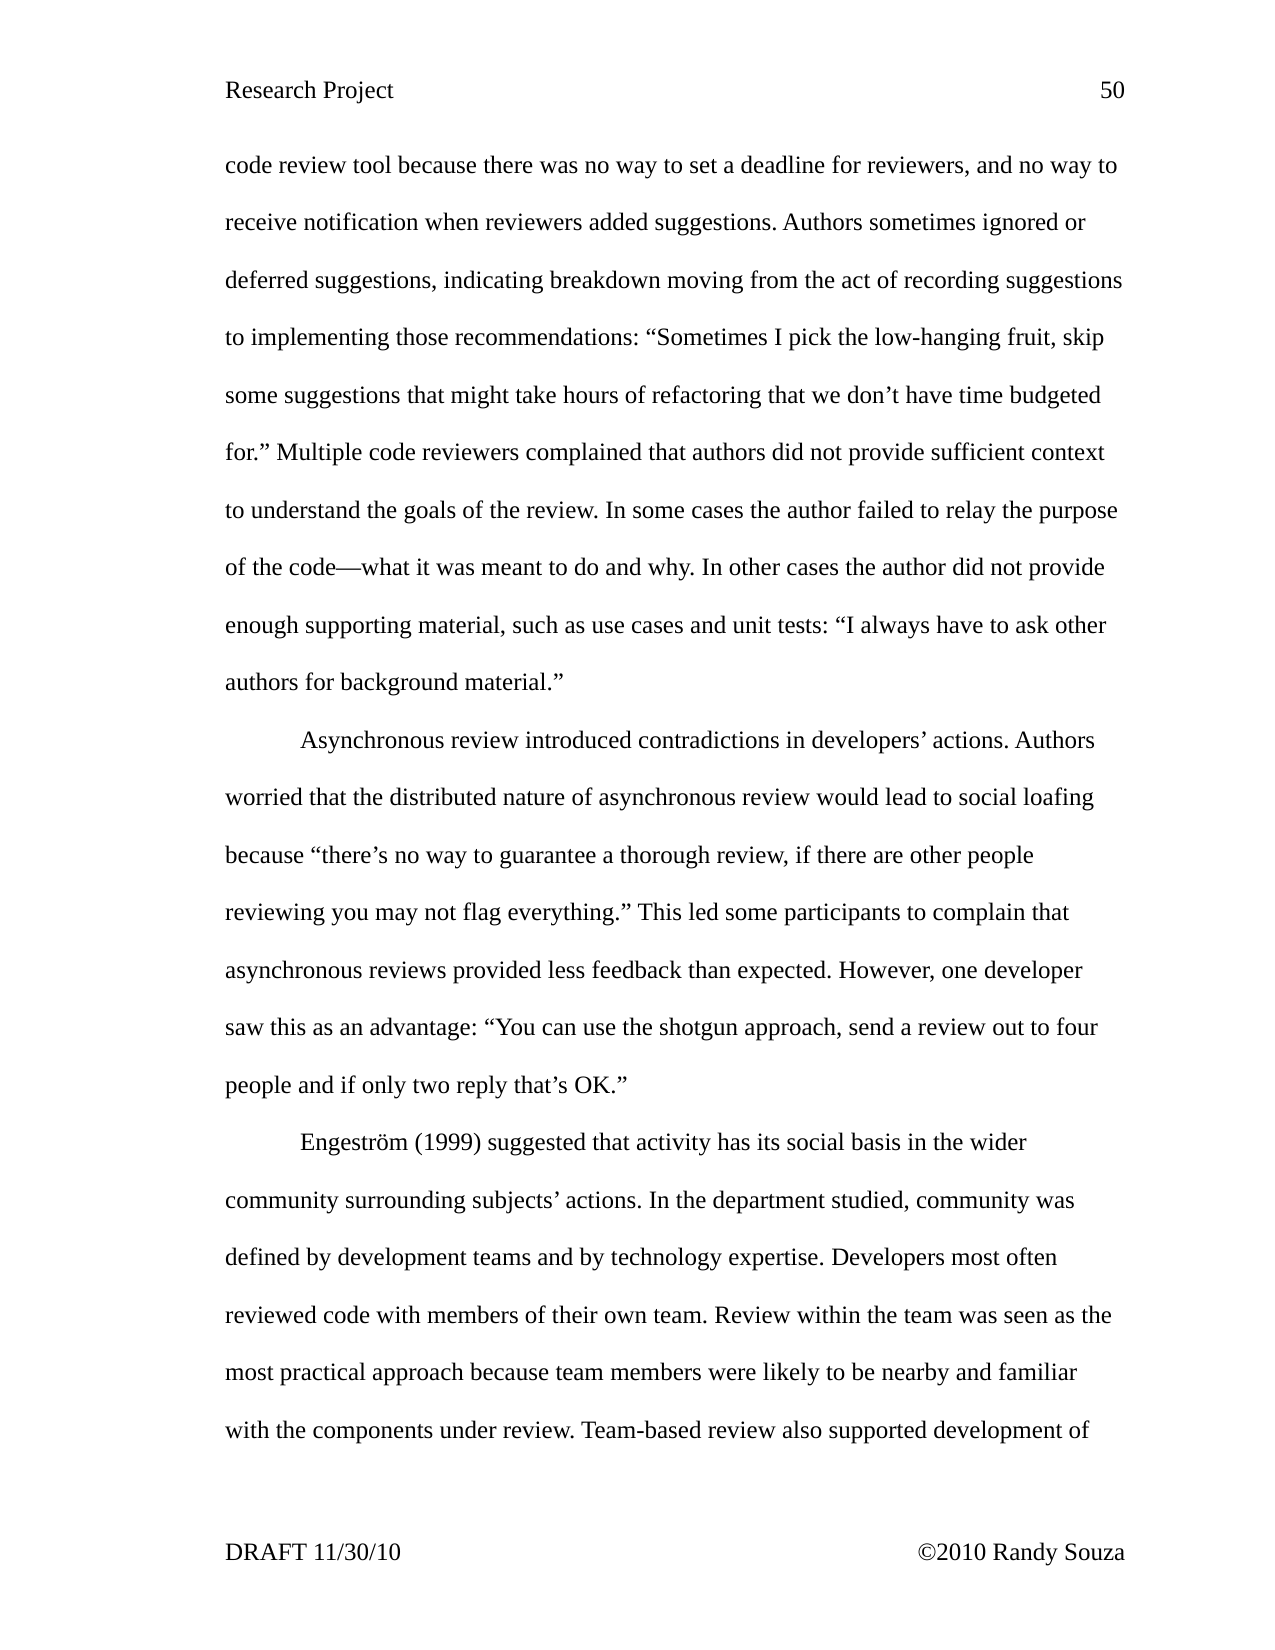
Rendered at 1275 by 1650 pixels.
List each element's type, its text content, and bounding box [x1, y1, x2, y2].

text Asynchronous review introduced contradictions in developers’ actions. Authors worried that the distributed nature of asynchronous review would lead to social loafing because “there’s no way to guarantee a thorough review, if there are other people reviewing you may not flag everything.” This led some participants to complain that asynchronous reviews provided less feedback than expected. However, one developer saw this as an advantage: “You can use the shotgun approach, send a review out to four people and if only two reply that’s OK.” [225, 725, 1125, 1099]
text Engeström (1999) suggested that activity has its social basis in the wider community surrounding subjects’ actions. In the department studied, community was defined by development teams and by technology expertise. Developers most often reviewed code with members of their own team. Review within the team was seen as the most practical approach because team members were likely to be nearby and familiar with the components under review. Team-based review also supported development of [225, 1127, 1125, 1444]
text code review tool because there was no way to set a deadline for reviewers, and no way to receive notification when reviewers added suggestions. Authors sometimes ignored or deferred suggestions, indicating breakdown moving from the act of recording suggestions to implementing those recommendations: “Sometimes I pick the low-hanging fruit, skip some suggestions that might take hours of refactoring that we don’t have time budgeted for.” Multiple code reviewers complained that authors did not provide sufficient context to understand the goals of the review. In some cases the author failed to relay the purpose of the code—what it was meant to do and why. In other cases the author did not provide enough supporting material, such as use cases and unit tests: “I always have to ask other authors for background material.” [225, 150, 1125, 696]
